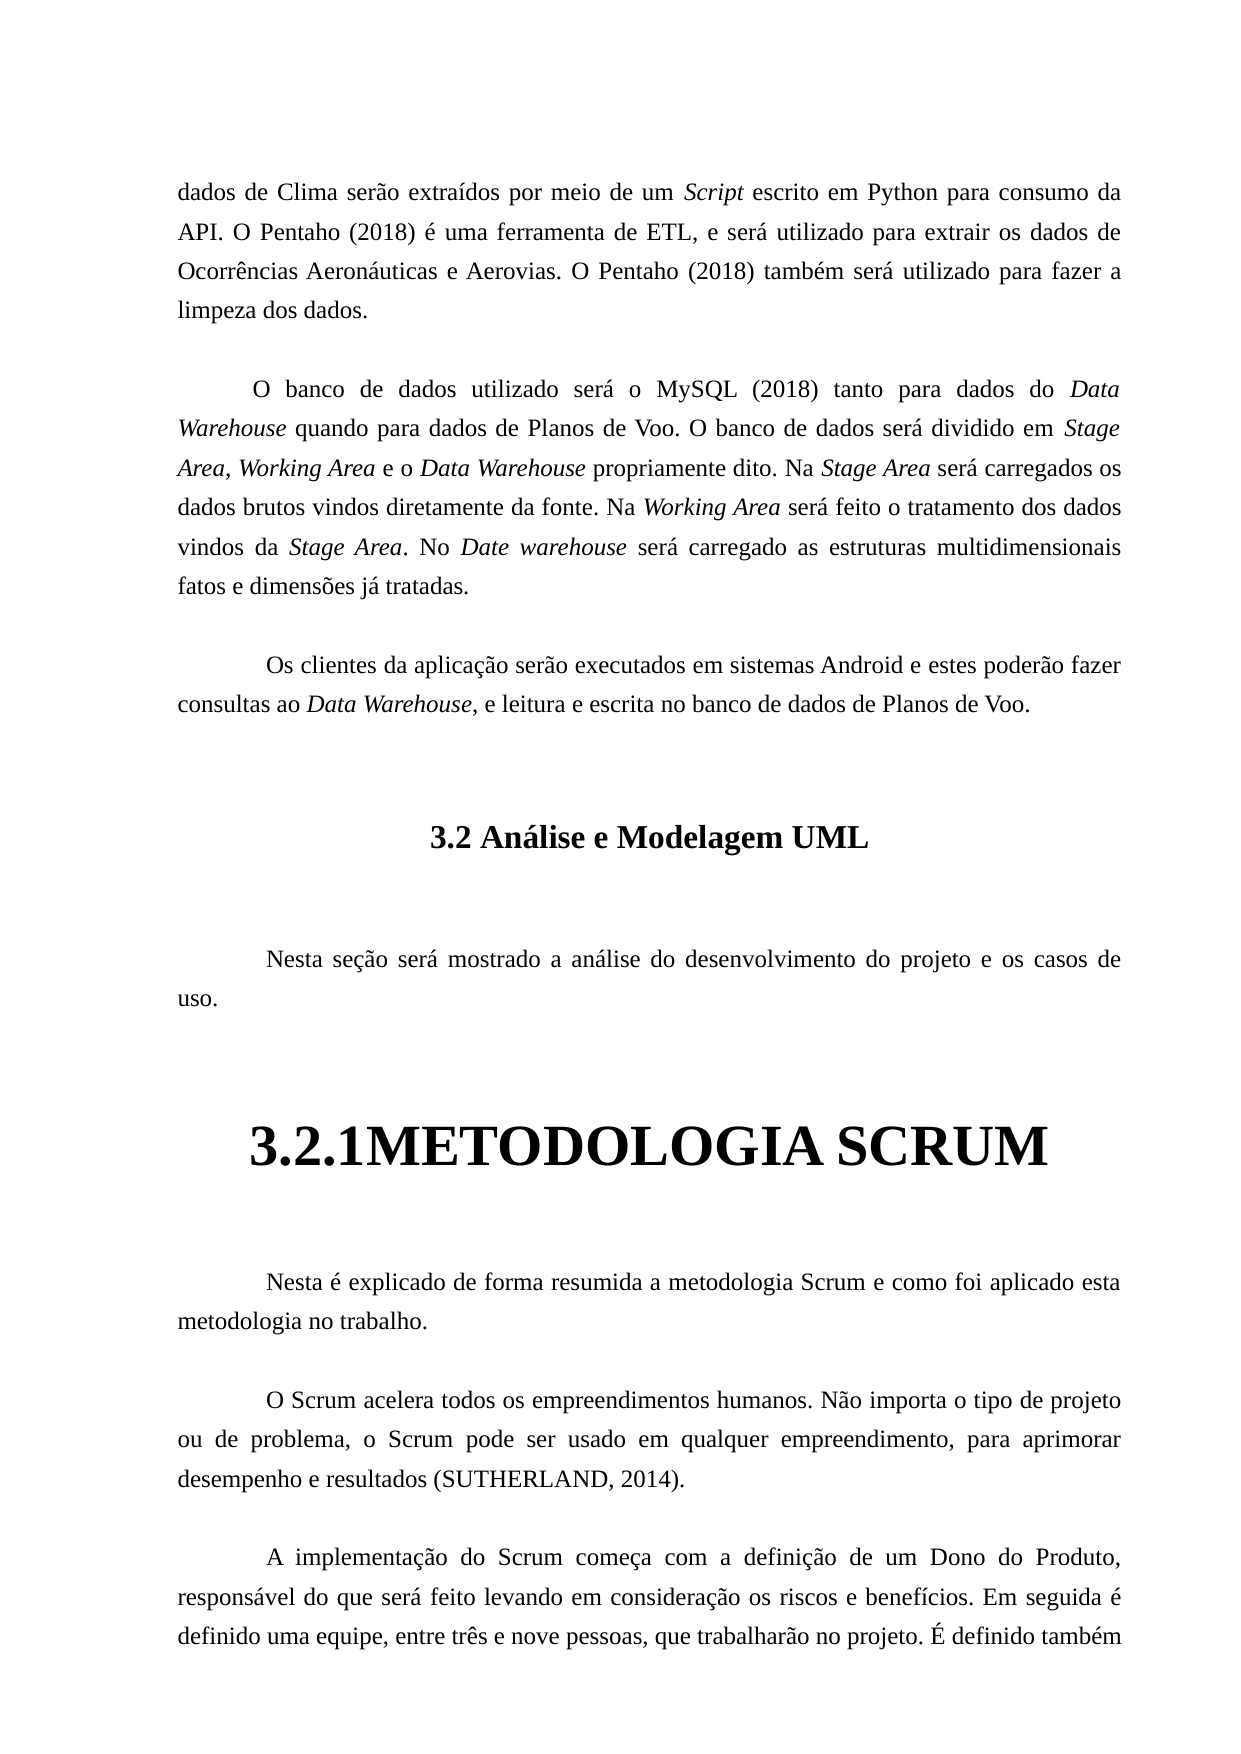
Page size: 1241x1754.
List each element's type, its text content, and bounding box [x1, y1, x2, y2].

text O banco de dados utilizado será o MySQL (2018) tanto para dados do Data Warehouse quando para dados de Planos de Voo. O banco de dados será dividido em Stage Area, Working Area e o Data Warehouse propriamente dito. Na Stage Area será carregados os dados brutos vindos diretamente da fonte. Na Working Area será feito o tratamento dos dados vindos da Stage Area. No Date warehouse será carregado as estruturas multidimensionais fatos e dimensões já tratadas. [177, 335, 1122, 600]
text A implementação do Scrum começa com a definição de um Dono do Produto, responsável do que será feito levando em consideração os riscos e benefícios. Em seguida é definido uma equipe, entre três e nove pessoas, que trabalharão no projeto. É definido também [177, 1542, 1122, 1650]
subtitle Metodologia Scrum [177, 1111, 1122, 1178]
text Os clientes da aplicação serão executados em sistemas Android e estes poderão fazer consultas ao Data Warehouse, e leitura e escrita no banco de dados de Planos de Voo. [177, 650, 1122, 718]
subtitle Análise e Modelagem UML [177, 817, 1122, 855]
text O Scrum acelera todos os empreendimentos humanos. Não importa o tipo de projeto ou de problema, o Scrum pode ser usado em qualquer empreendimento, para aprimorar desempenho e resultados (SUTHERLAND, 2014). [177, 1385, 1122, 1492]
text Nesta seção será mostrado a análise do desenvolvimento do projeto e os casos de uso. [177, 944, 1122, 1012]
text Os dados de Clima serão extraídos por meio de um Script escrito em Python para consumo da API. O Pentaho (2018) é uma ferramenta de ETL, e será utilizado para extrair os dados de Ocorrências Aeronáuticas e Aerovias. O Pentaho (2018) também será utilizado para fazer a limpeza dos dados. [177, 177, 1122, 324]
text Nesta é explicado de forma resumida a metodologia Scrum e como foi aplicado esta metodologia no trabalho. [177, 1267, 1122, 1335]
